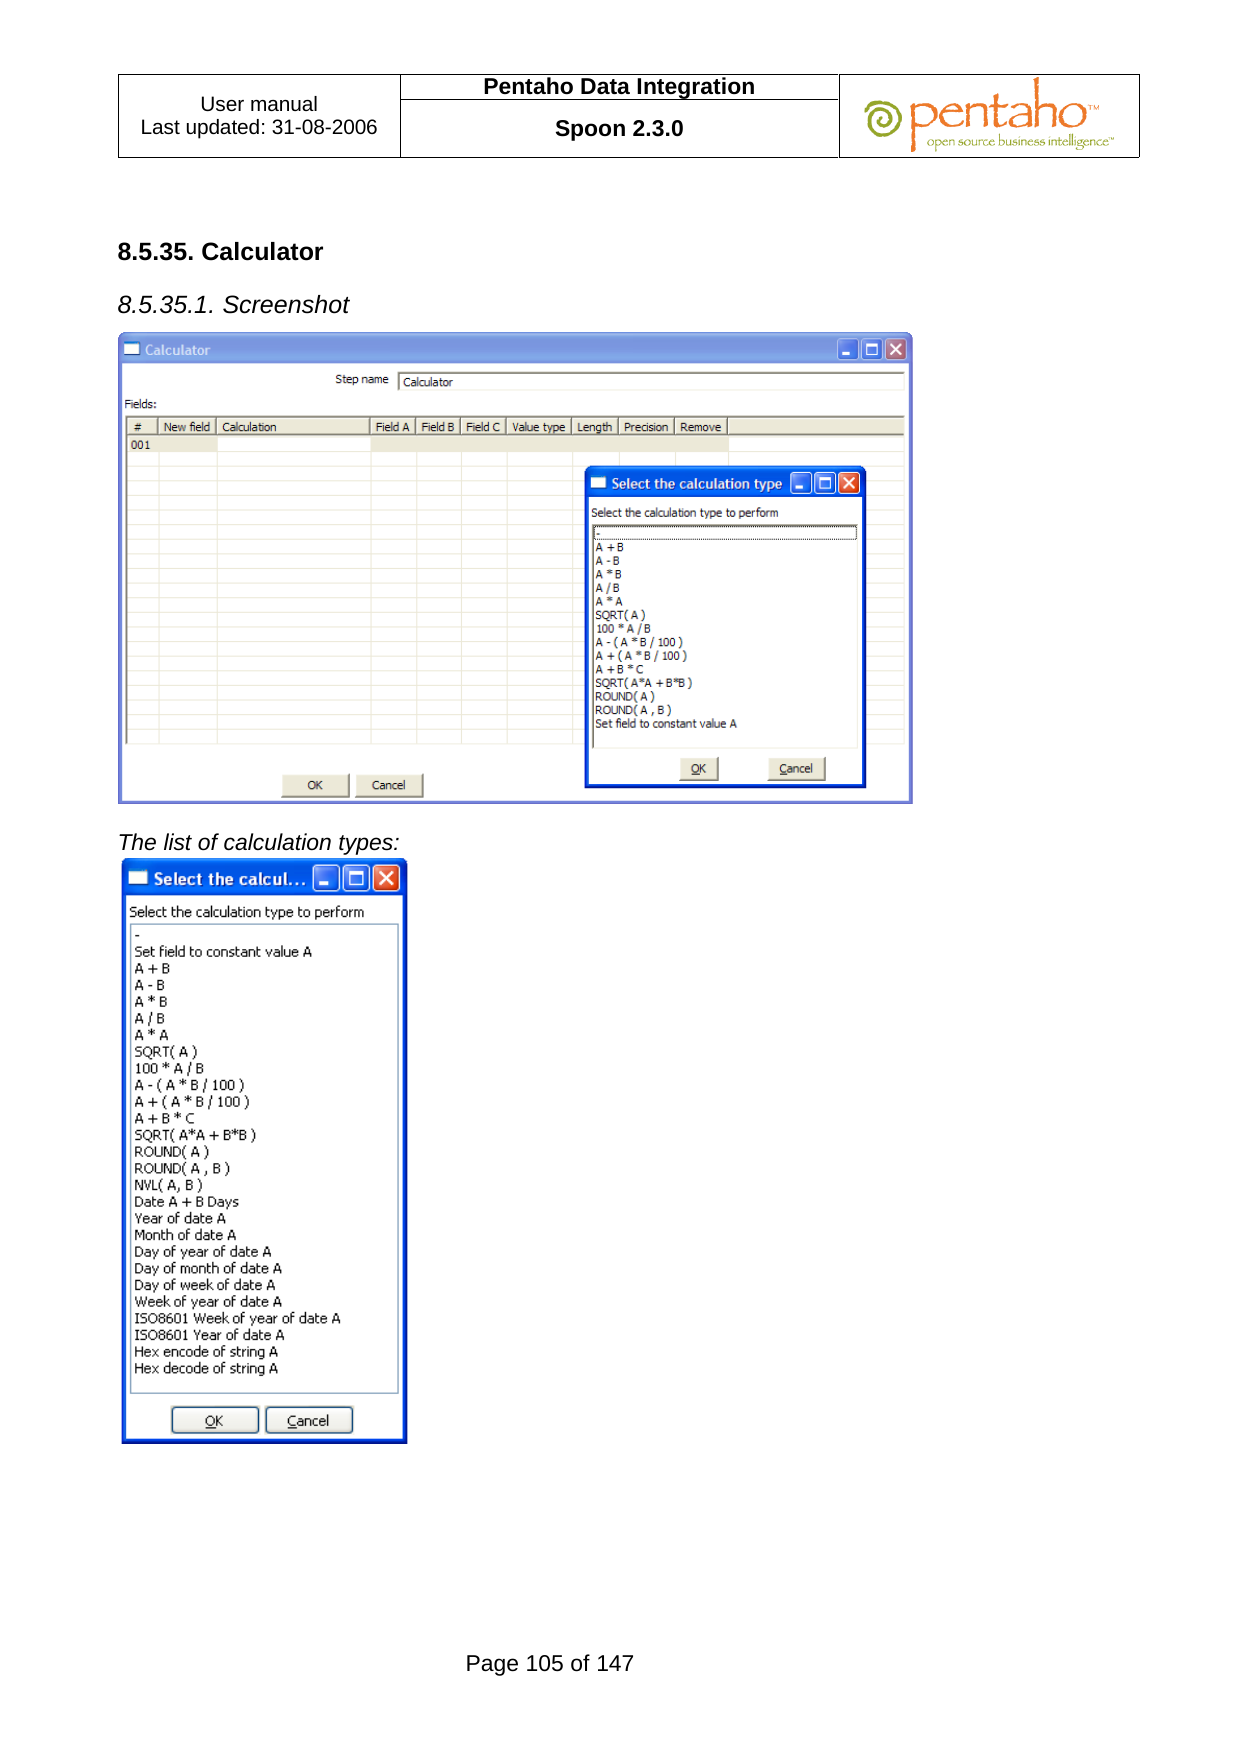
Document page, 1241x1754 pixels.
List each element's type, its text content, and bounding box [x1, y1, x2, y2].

picture [121, 858, 408, 1444]
text The list of calculation types: [117, 829, 1137, 855]
subtitle Screenshot [117, 291, 1137, 319]
subtitle Calculator [117, 238, 1137, 266]
